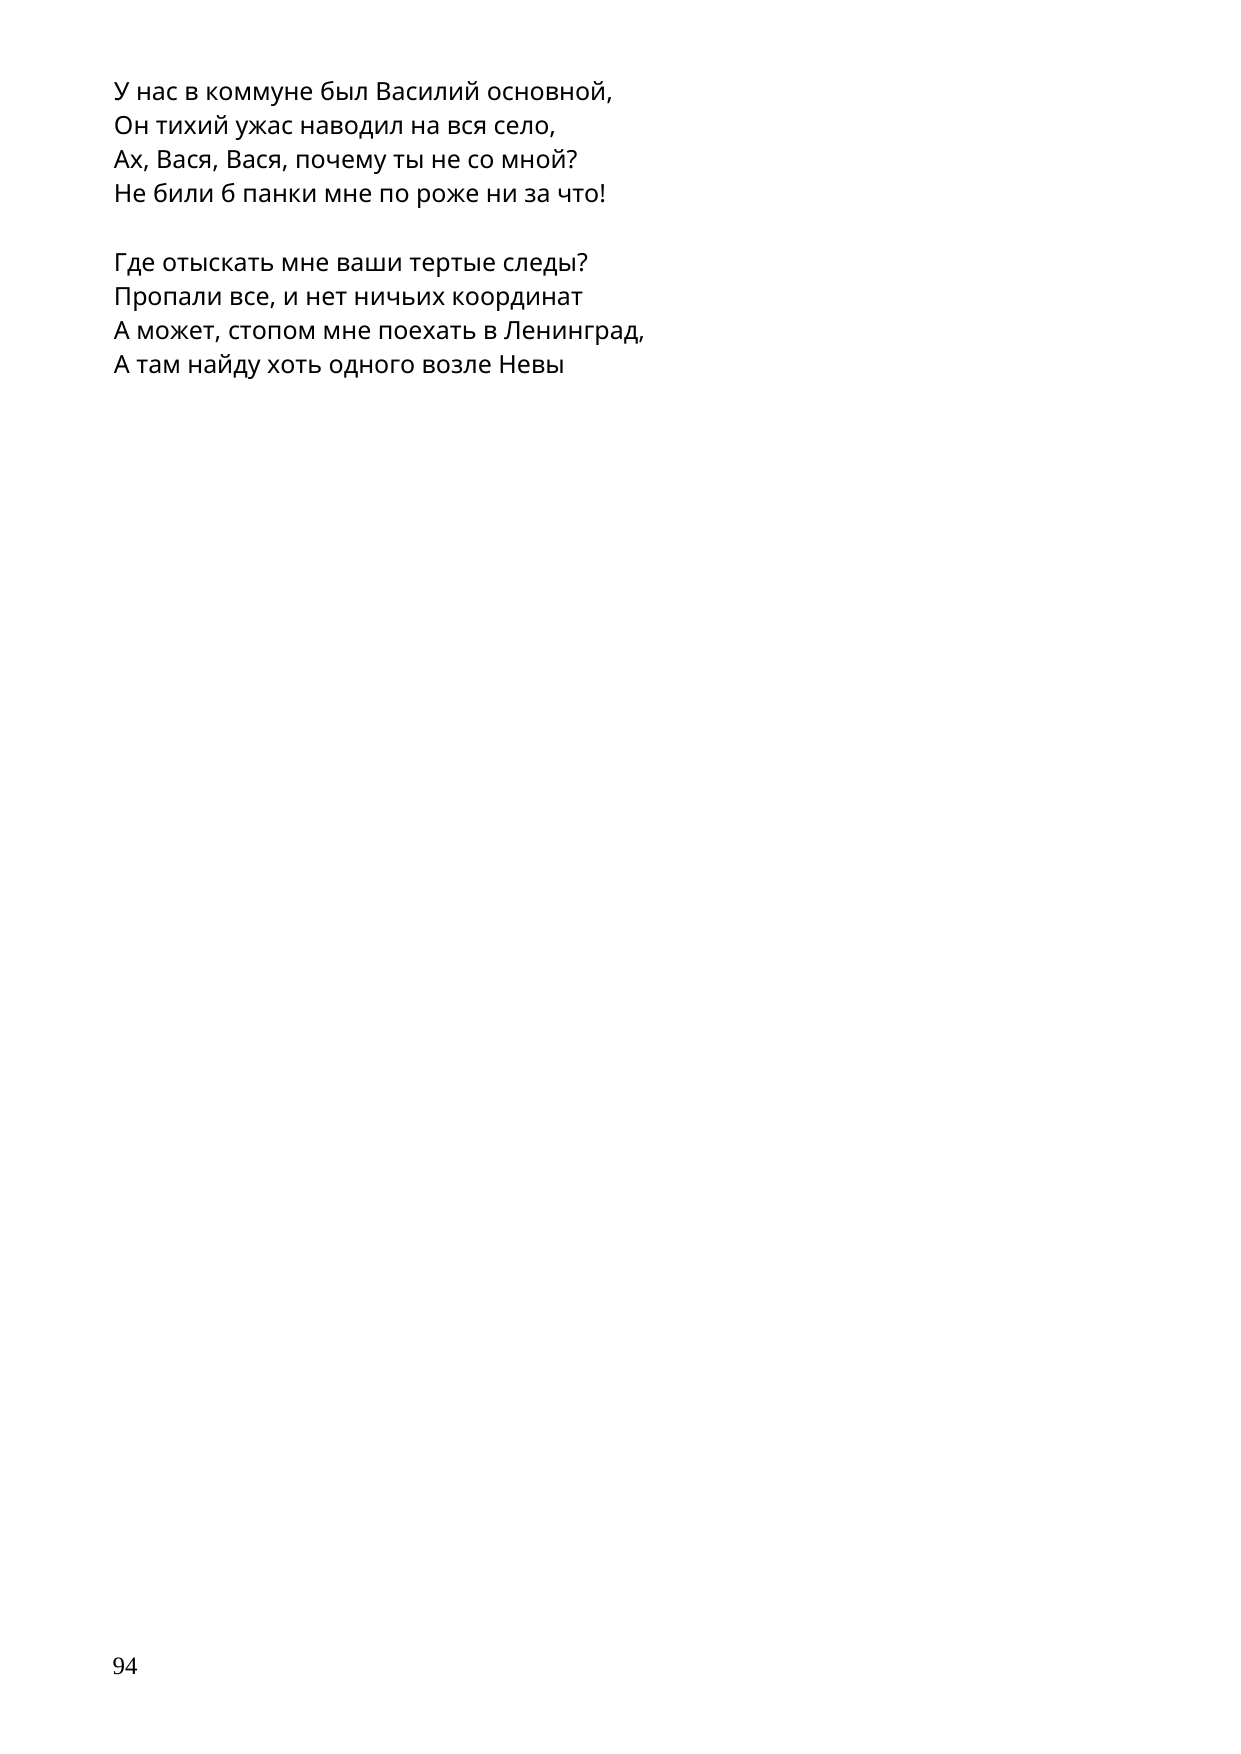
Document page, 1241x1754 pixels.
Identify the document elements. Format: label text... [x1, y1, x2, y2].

text А там найду хоть одного возле Невы [112, 346, 1211, 380]
text Пропали все, и нет ничьих координат [112, 278, 1211, 312]
text У нас в коммуне был Василий основной, [112, 74, 1211, 108]
text Не били б панки мне по роже ни за что! [112, 176, 1211, 210]
text Где отыскать мне ваши тертые следы? [112, 244, 1211, 278]
text Он тихий ужас наводил на вся село, [112, 108, 1211, 142]
text А может, стопом мне поехать в Ленинград, [112, 312, 1211, 346]
text Ах, Вася, Вася, почему ты не со мной? [112, 142, 1211, 176]
